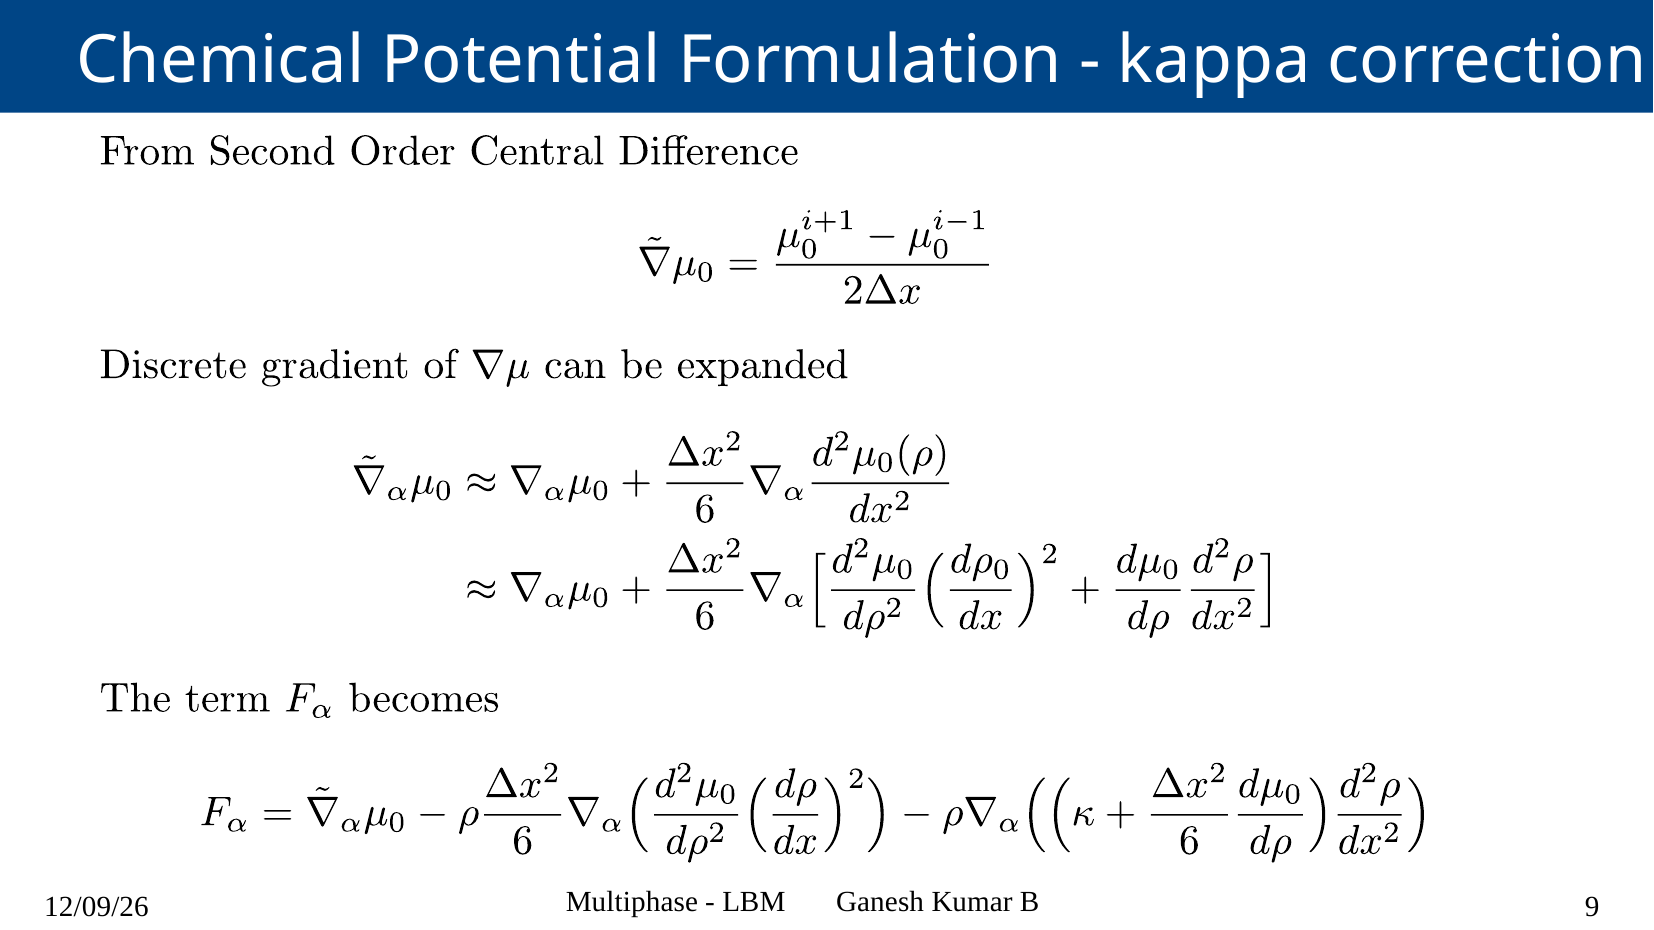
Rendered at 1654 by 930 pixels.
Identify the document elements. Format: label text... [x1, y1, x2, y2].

text_box [202, 692, 219, 712]
text_box [666, 824, 687, 855]
text_box [1237, 597, 1251, 617]
text_box [849, 768, 863, 788]
text_box [593, 480, 608, 501]
text_box [195, 359, 212, 379]
text_box [795, 835, 817, 855]
text_box [965, 796, 997, 827]
text_box [785, 349, 806, 379]
text_box [100, 349, 129, 379]
text_box [668, 435, 700, 466]
text_box [972, 554, 993, 582]
text_box [750, 572, 782, 602]
text_box [1186, 778, 1208, 798]
text_box [514, 826, 532, 855]
text_box [899, 285, 921, 305]
text_box [726, 538, 740, 558]
text_box [639, 246, 670, 277]
text_box [775, 768, 796, 798]
text_box [826, 349, 848, 379]
text_box [261, 359, 281, 387]
text_box [1192, 600, 1213, 630]
text_box [519, 145, 541, 165]
text_box [282, 359, 297, 379]
text_box [1260, 552, 1270, 628]
text_box [593, 587, 608, 608]
text_box [908, 228, 932, 256]
text_box [1271, 835, 1292, 863]
text_box [160, 359, 177, 379]
text_box [388, 487, 406, 501]
text_box [710, 822, 724, 842]
text_box [232, 145, 249, 165]
text_box [568, 796, 599, 827]
text_box [933, 238, 948, 259]
text_box [354, 359, 371, 379]
text_box [668, 542, 700, 573]
text_box [784, 593, 803, 608]
text_box [702, 554, 723, 573]
text_box [933, 216, 943, 230]
text_box [390, 812, 404, 833]
text_box [392, 692, 409, 712]
text_box [410, 692, 429, 712]
text_box [237, 693, 270, 712]
text_box [251, 145, 268, 165]
text_box [899, 434, 910, 476]
text_box [959, 600, 980, 630]
text_box [973, 209, 984, 230]
text_box [912, 447, 933, 475]
text_box [695, 778, 719, 807]
text_box [351, 135, 380, 166]
text_box [878, 452, 892, 473]
text_box [319, 349, 341, 379]
text_box [1239, 768, 1260, 798]
text_box [422, 145, 439, 165]
text_box [796, 778, 817, 807]
text_box [815, 552, 826, 628]
text_box [677, 359, 694, 379]
text_box [471, 135, 497, 166]
text_box [1152, 767, 1184, 798]
text_box [545, 593, 564, 608]
text_box [1106, 801, 1135, 829]
text_box [229, 359, 246, 379]
text_box [621, 349, 642, 379]
text_box [382, 145, 397, 165]
text_box [662, 135, 688, 165]
text_box [1053, 777, 1070, 853]
text_box [762, 359, 784, 379]
text_box [720, 784, 735, 804]
text_box [510, 465, 542, 495]
text_box [436, 480, 450, 501]
text_box [1233, 554, 1253, 582]
text_box [373, 692, 390, 712]
text_box [1193, 543, 1214, 573]
text_box [178, 359, 193, 379]
text_box [1340, 768, 1361, 798]
text_box [1360, 835, 1382, 855]
text_box [220, 693, 235, 712]
text_box [696, 601, 714, 630]
text_box [1213, 610, 1235, 630]
text_box [440, 145, 455, 165]
text_box [342, 359, 352, 379]
text_box [854, 538, 868, 558]
text_box [774, 824, 795, 855]
text_box [312, 704, 331, 718]
text_box [467, 483, 496, 492]
text_box [698, 262, 712, 282]
text_box [871, 503, 892, 523]
text_box [841, 209, 852, 230]
text_box [349, 682, 370, 712]
text_box [557, 145, 572, 165]
text_box [1073, 806, 1094, 826]
text_box [341, 818, 360, 832]
text_box [1408, 777, 1424, 853]
text_box [285, 683, 316, 712]
text_box [951, 543, 972, 573]
text_box [777, 228, 800, 256]
text_box [1215, 538, 1229, 558]
text_box [1250, 824, 1271, 855]
text_box [750, 465, 782, 495]
text_box [144, 359, 158, 379]
text_box [832, 543, 853, 573]
text_box [1180, 826, 1198, 855]
text_box [802, 238, 816, 259]
text_box [622, 469, 650, 498]
text_box [647, 236, 662, 241]
text_box [500, 145, 517, 165]
text_box [695, 360, 717, 379]
text_box [721, 145, 738, 165]
text_box [467, 473, 496, 482]
text_box [101, 683, 129, 712]
text_box [994, 559, 1008, 580]
text_box [1071, 576, 1100, 604]
text_box [130, 682, 152, 712]
text_box [445, 348, 459, 379]
text_box [895, 490, 909, 511]
text_box [210, 135, 230, 166]
text_box [372, 359, 394, 379]
text_box [814, 211, 837, 233]
text_box [1163, 559, 1178, 580]
text_box [865, 610, 885, 638]
text_box [750, 777, 767, 853]
text_box [784, 487, 803, 501]
text_box [1384, 822, 1398, 842]
text_box [1362, 762, 1376, 783]
text_box [315, 786, 330, 791]
text_box [943, 806, 963, 835]
text_box [781, 145, 798, 165]
text_box [519, 778, 541, 798]
text_box [763, 145, 780, 165]
text_box [100, 136, 139, 165]
text_box [353, 465, 385, 495]
text_box [741, 359, 761, 379]
text_box [705, 145, 720, 165]
text_box [299, 359, 319, 379]
text_box [568, 582, 591, 610]
text_box [424, 359, 444, 379]
text_box [185, 685, 199, 712]
text_box [161, 145, 194, 165]
text_box [935, 434, 946, 476]
text_box [813, 436, 834, 467]
text_box [201, 797, 231, 826]
text_box [619, 136, 648, 165]
text_box [573, 145, 593, 165]
text_box [808, 359, 825, 379]
text_box [887, 597, 901, 617]
text_box [696, 494, 714, 523]
title Chemical Potential Formulation - kappa correction [0, 0, 1653, 113]
text_box [1260, 778, 1284, 807]
text_box [584, 359, 606, 379]
text_box [655, 768, 676, 798]
text_box [726, 431, 740, 451]
text_box [1380, 778, 1400, 807]
text_box [1149, 610, 1170, 638]
text_box [844, 275, 862, 304]
text_box [927, 552, 944, 628]
text_box [486, 767, 517, 798]
text_box [228, 818, 246, 832]
text_box [835, 431, 848, 451]
text_box [307, 796, 338, 827]
text_box [872, 554, 896, 582]
text_box [1138, 554, 1161, 582]
text_box [897, 559, 912, 580]
text_box [740, 145, 762, 165]
text_box [686, 145, 703, 165]
text_box [506, 359, 529, 387]
text_box [269, 145, 289, 165]
text_box [484, 692, 499, 712]
text_box [399, 135, 420, 165]
text_box [651, 145, 661, 165]
text_box [510, 572, 542, 602]
text_box [1210, 762, 1224, 783]
text_box [1128, 600, 1149, 630]
text_box [1117, 543, 1137, 573]
text_box [1043, 543, 1056, 564]
text_box [673, 256, 696, 285]
text_box [540, 138, 554, 165]
text_box [802, 216, 812, 230]
text_box [980, 610, 1002, 630]
text_box [718, 359, 739, 387]
text_box [1029, 777, 1045, 853]
text_box [213, 352, 227, 379]
text_box [602, 818, 621, 832]
text_box [544, 762, 558, 783]
text_box [622, 576, 650, 604]
text_box [140, 145, 159, 165]
text_box [850, 493, 870, 523]
text_box [1339, 824, 1360, 855]
text_box [999, 818, 1018, 832]
text_box [1017, 552, 1034, 628]
text_box [824, 777, 841, 853]
text_box [853, 447, 876, 475]
text_box [645, 359, 662, 379]
text_box [594, 135, 604, 165]
text_box [1309, 777, 1326, 853]
text_box [465, 692, 482, 712]
text_box [867, 777, 884, 853]
text_box [1285, 784, 1300, 804]
text_box [843, 600, 864, 630]
text_box [472, 349, 504, 380]
text_box [153, 692, 170, 712]
text_box [688, 835, 708, 863]
text_box [290, 145, 312, 165]
text_box [545, 359, 562, 379]
text_box [631, 777, 648, 853]
text_box [467, 590, 496, 599]
text_box [132, 359, 142, 379]
text_box [394, 352, 408, 379]
text_box [411, 475, 434, 503]
text_box [362, 455, 376, 460]
text_box [564, 359, 584, 379]
text_box [431, 693, 464, 712]
text_box [677, 762, 691, 783]
text_box [865, 273, 897, 304]
text_box [467, 580, 496, 589]
text_box [459, 806, 479, 835]
text_box [568, 475, 591, 503]
text_box [313, 135, 335, 165]
text_box [702, 447, 723, 467]
text_box [364, 806, 388, 835]
text_box [545, 487, 564, 501]
